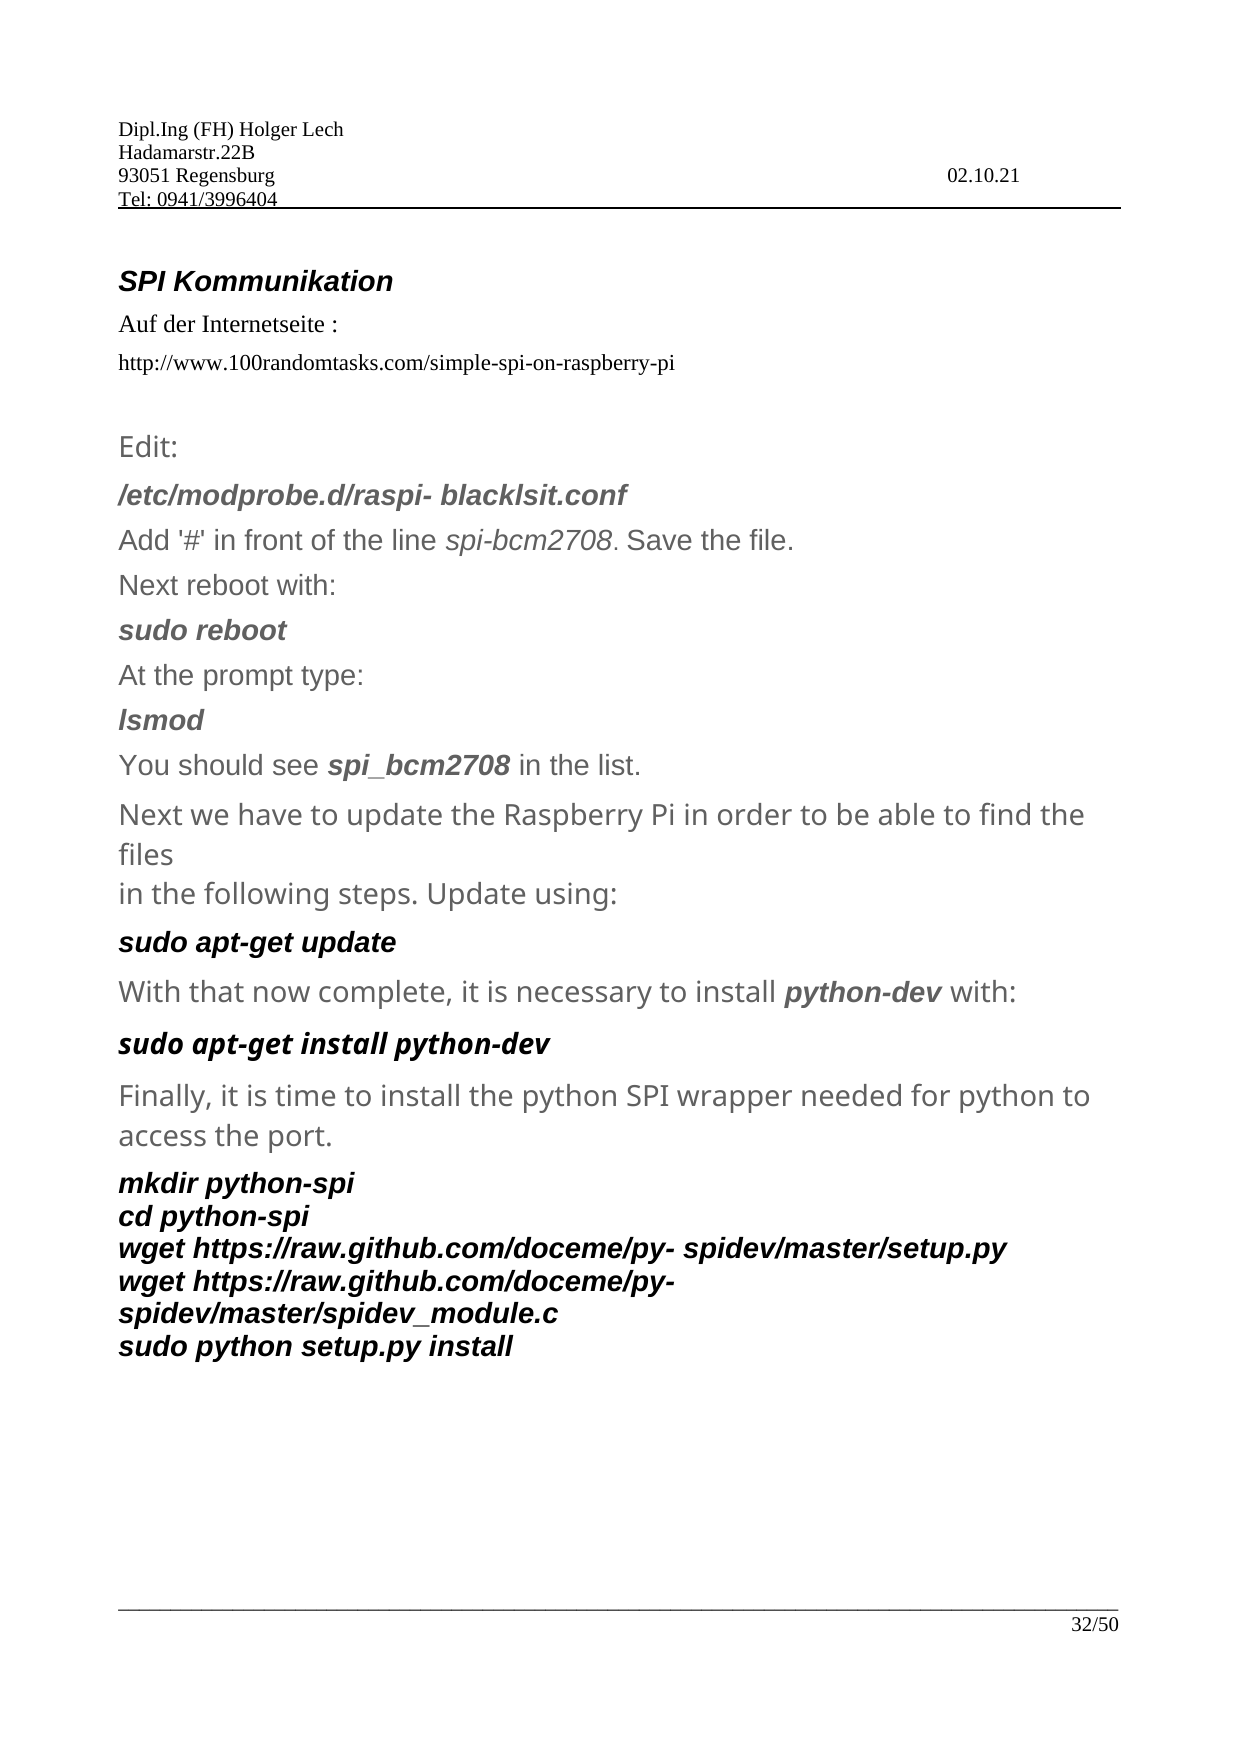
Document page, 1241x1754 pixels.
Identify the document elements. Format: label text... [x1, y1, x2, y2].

text /etc/modprobe.d/raspi- blacklsit.conf [118, 478, 1122, 511]
text mkdir python-spi cd python-spi wget https://raw.github.com/doceme/py- spidev/master/setup.py wget https://raw.github.com/doceme/py- spidev/master/spidev_module.c sudo python setup.py install [118, 1167, 1122, 1363]
text Auf der Internetseite : [118, 310, 1122, 338]
text Finally, it is time to install the python SPI wrapper needed for python to access the port. [118, 1075, 1122, 1154]
text Add '#' in front of the line spi-bcm2708. Save the file. [118, 523, 1122, 556]
text sudo reboot [118, 614, 1122, 646]
text You should see spi_bcm2708 in the list. [118, 749, 1122, 782]
text Next reboot with: [118, 569, 1122, 601]
text Next we have to update the Raspberry Pi in order to be able to find the files in the following steps. Update using: [118, 794, 1122, 913]
text With that now complete, it is necessary to install python-dev with: [118, 971, 1122, 1011]
text sudo apt-get update [118, 926, 1122, 958]
text http://www.100randomtasks.com/simple-spi-on-raspberry-pi [118, 350, 1122, 376]
text sudo apt-get install python-dev [118, 1023, 1122, 1063]
text Edit: [118, 426, 1122, 466]
subtitle SPI Kommunikation [118, 265, 1122, 298]
text lsmod [118, 704, 1122, 737]
text At the prompt type: [118, 659, 1122, 691]
